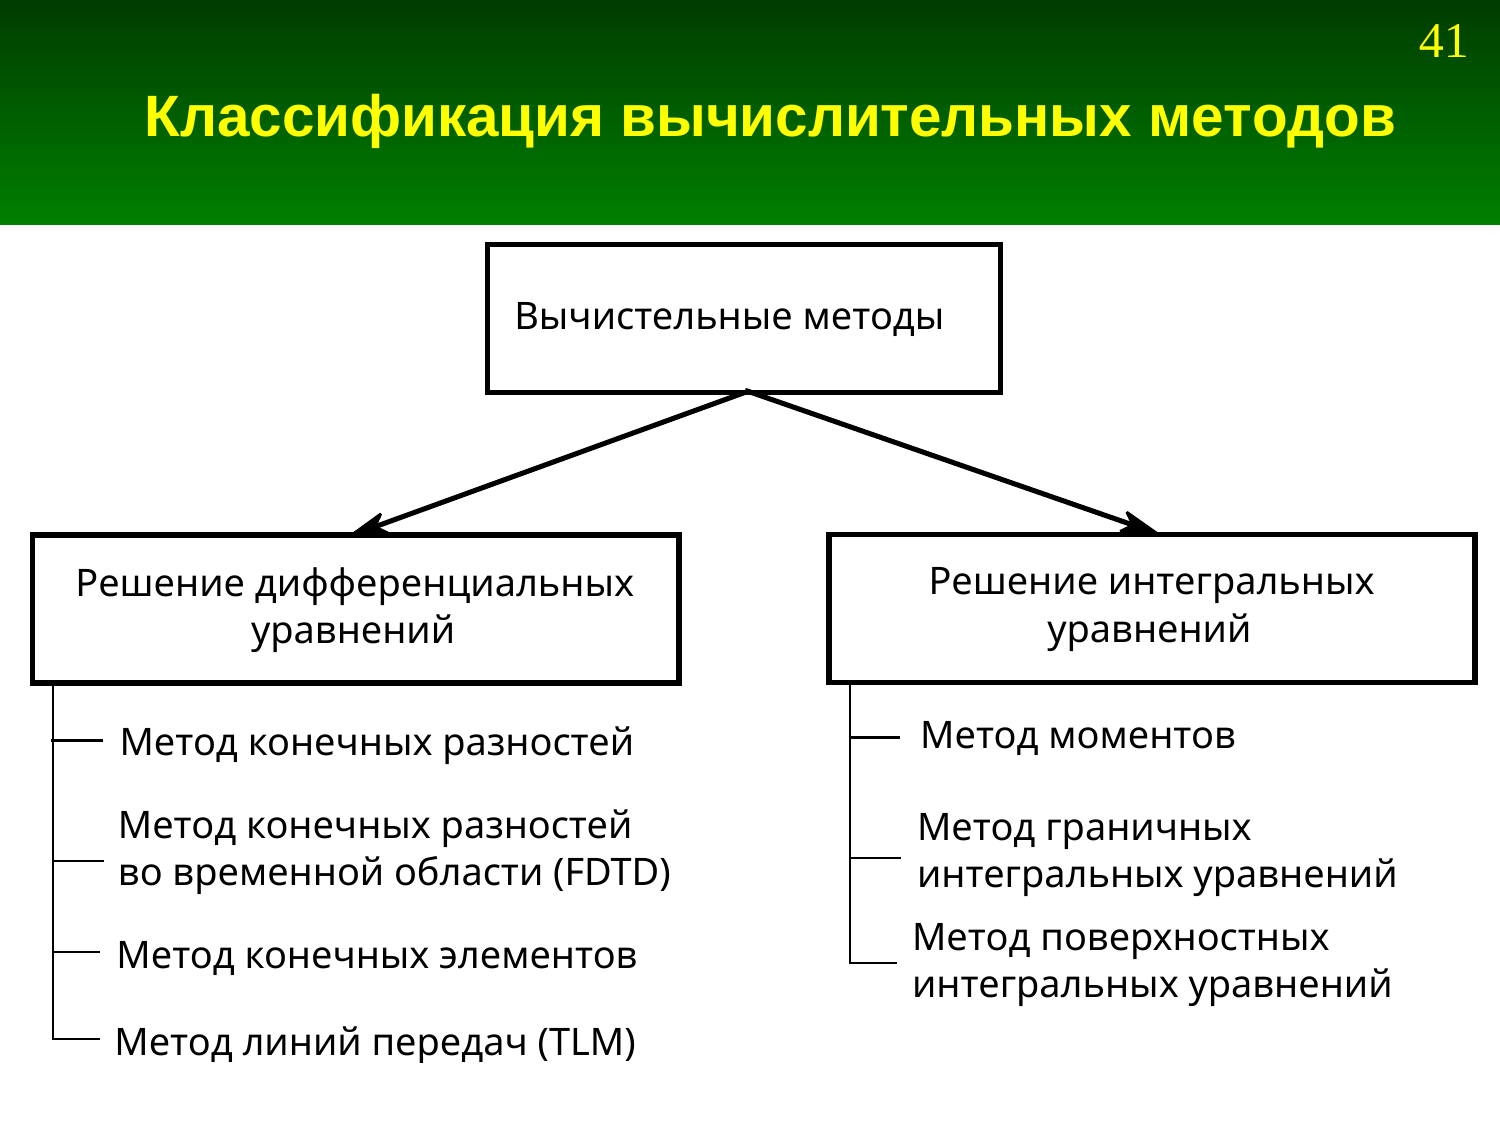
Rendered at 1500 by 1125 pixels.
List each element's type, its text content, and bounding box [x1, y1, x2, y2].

picture [29, 242, 1479, 1063]
title Классификация вычислительных методов [88, 18, 1453, 207]
